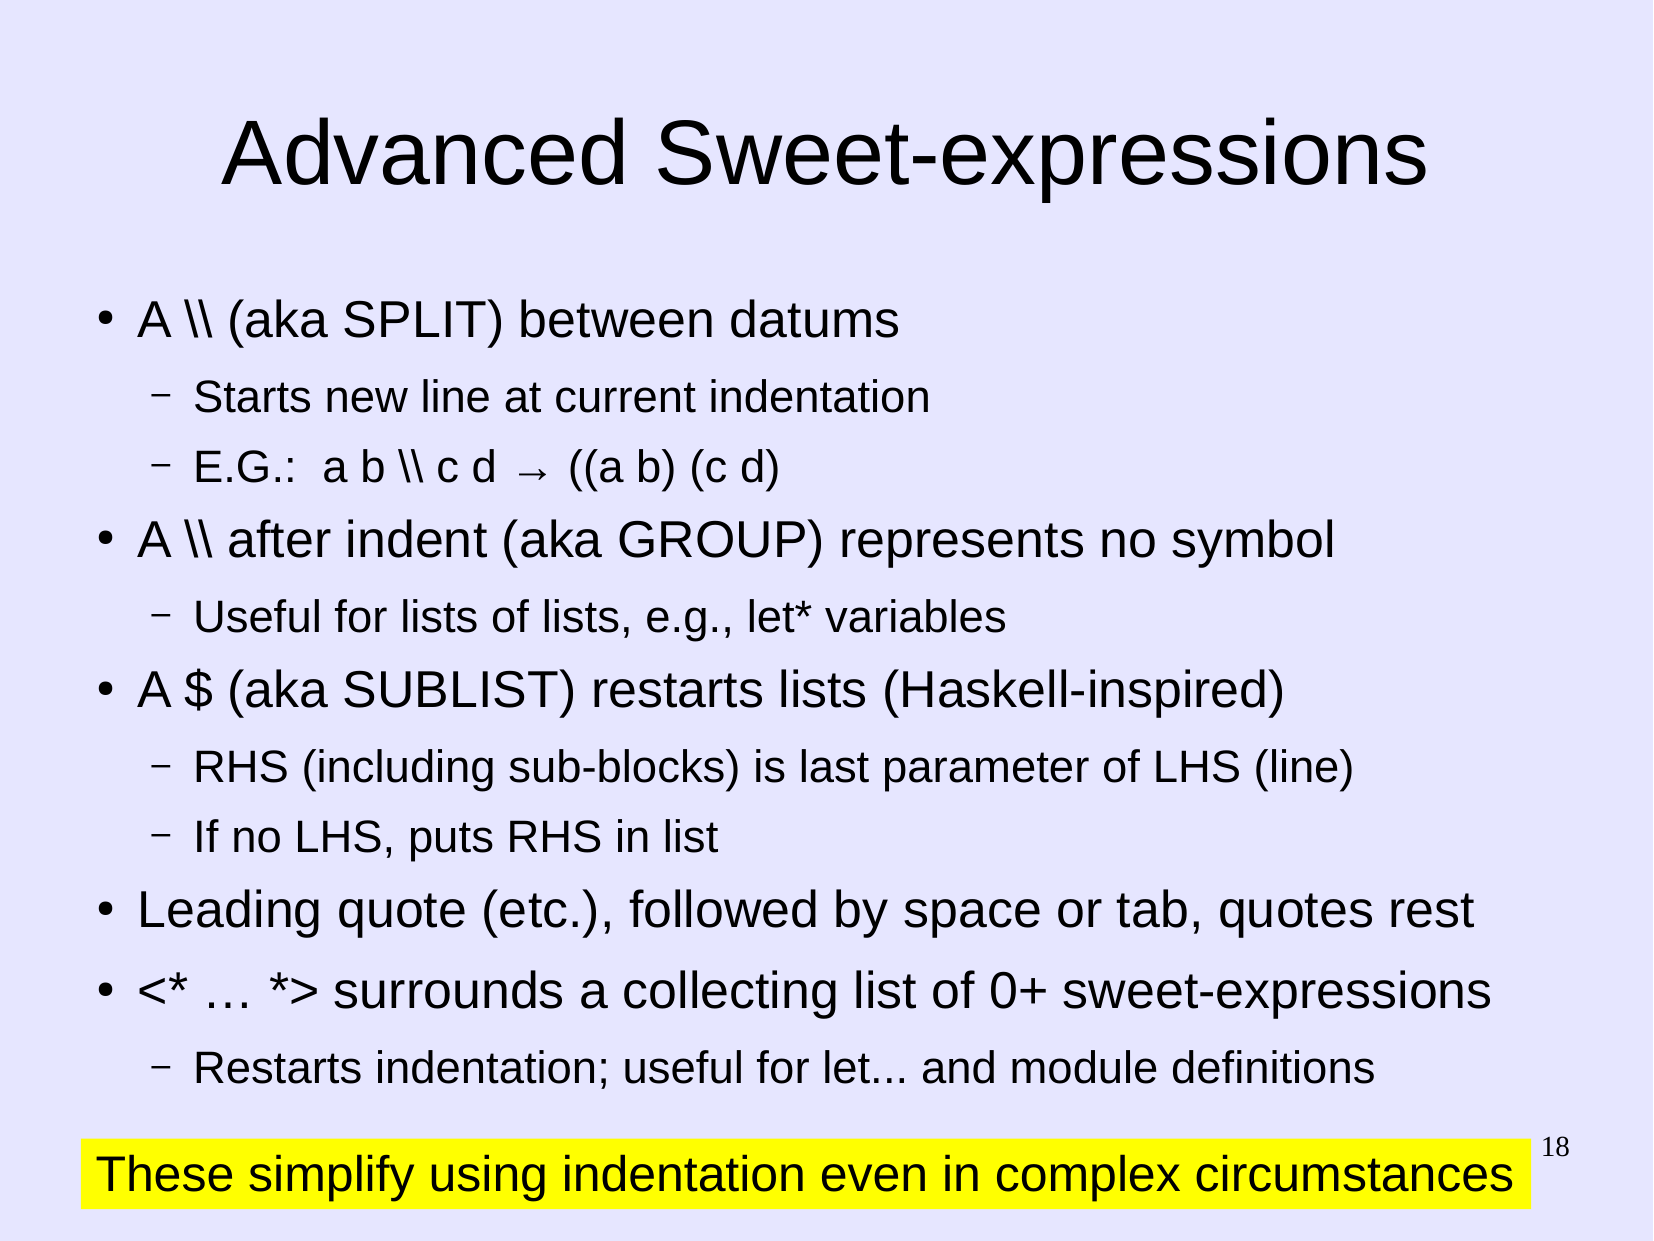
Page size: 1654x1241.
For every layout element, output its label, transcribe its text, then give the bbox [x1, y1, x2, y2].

list A \\ (aka SPLIT) between datums Starts new line at current indentation E.G.: a b \\ c d → ((a b) (c d) A \\ after indent (aka GROUP) represents no symbol Useful for lists of lists, e.g., let* variables A $ (aka SUBLIST) restarts lists (Haskell-inspired) RHS (including sub-blocks) is last parameter of LHS (line) If no LHS, puts RHS in list Leading quote (etc.), followed by space or tab, quotes rest <* … *> surrounds a collecting list of 0+ sweet-expressions Restarts indentation; useful for let... and module definitions [82, 290, 1538, 1111]
title Advanced Sweet-expressions [82, 49, 1571, 257]
text_box These simplify using indentation even in complex circumstances [80, 1138, 1532, 1210]
